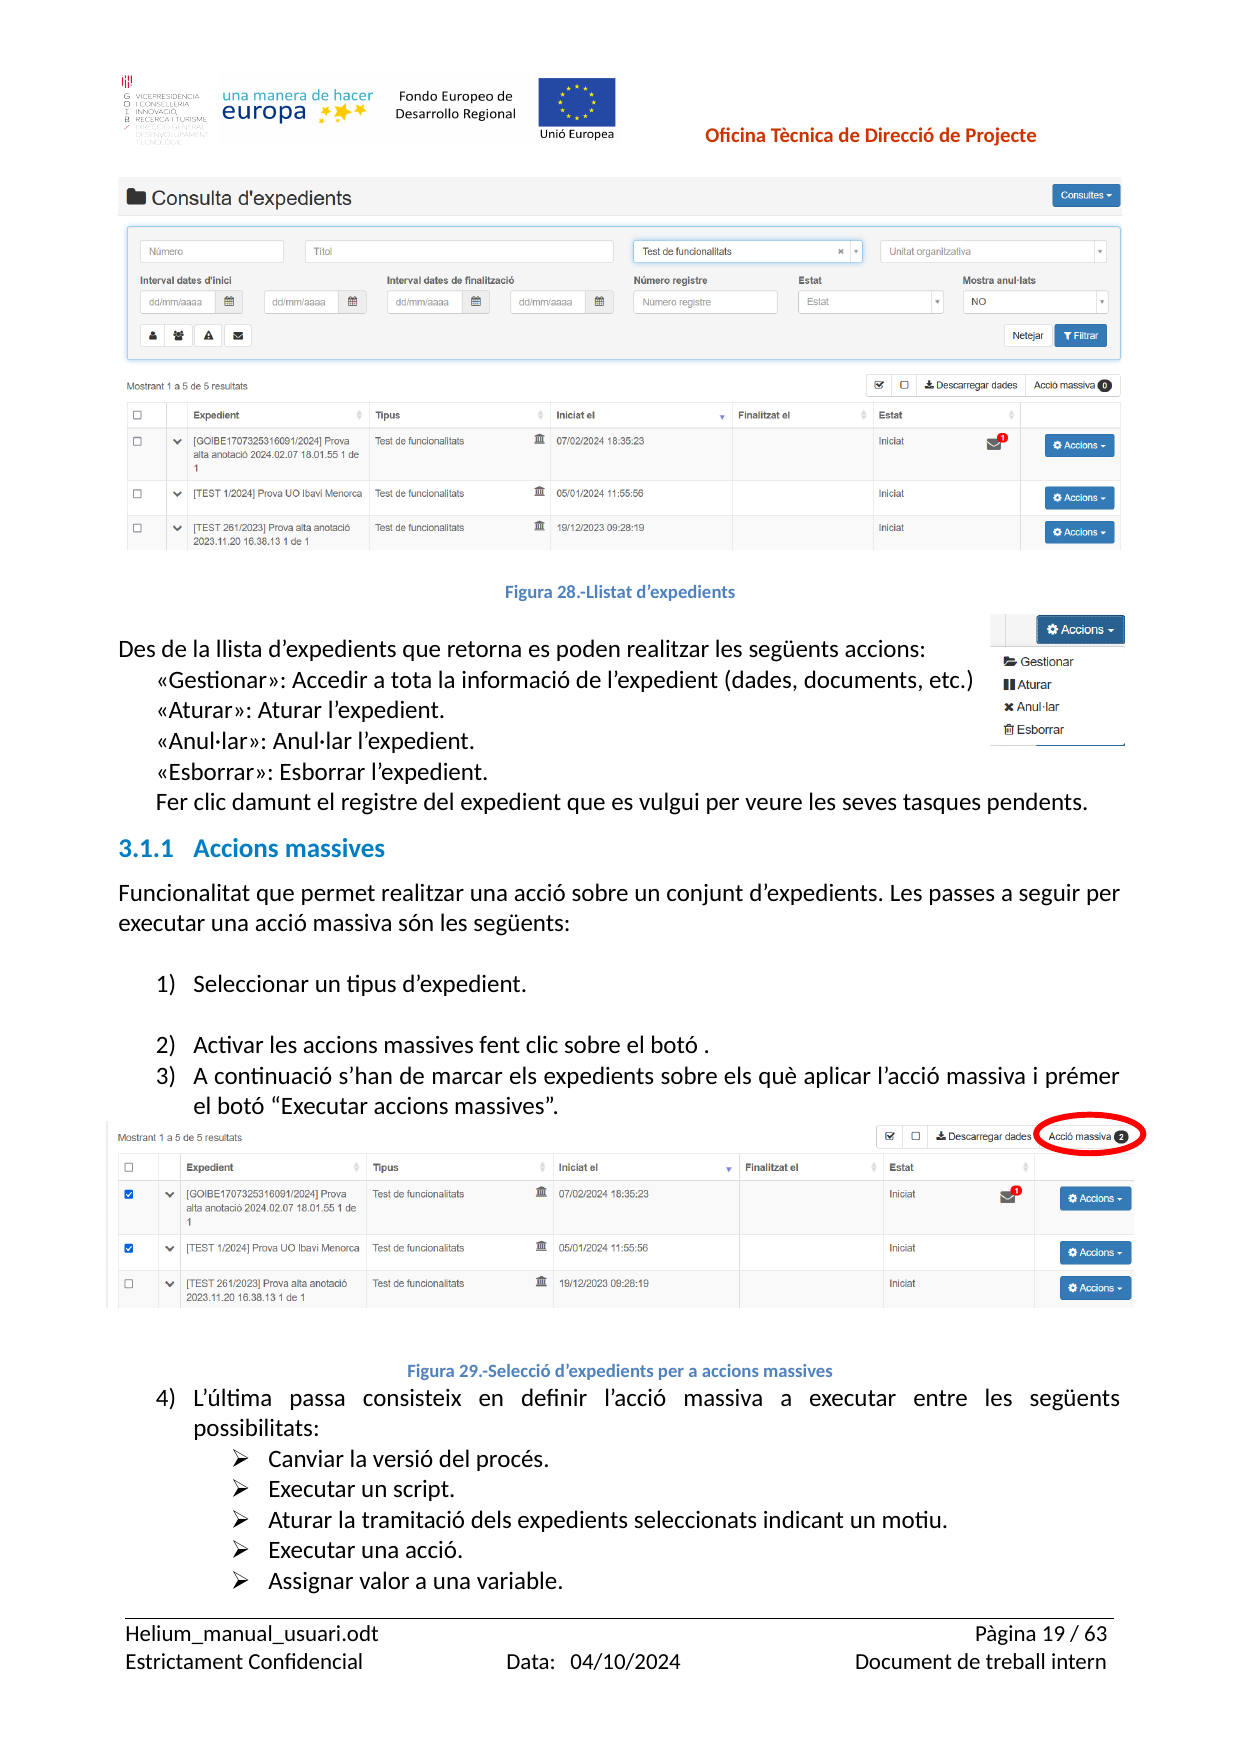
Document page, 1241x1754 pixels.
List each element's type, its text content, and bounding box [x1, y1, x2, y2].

list Executar una acció. [231, 1534, 1122, 1565]
text «Anul·lar»: Anul·lar l’expedient. [118, 725, 1122, 756]
list Activar les accions massives fent clic sobre el botó . [156, 1029, 1122, 1060]
list A continuació s’han de marcar els expedients sobre els què aplicar l’acció massiva i prémer el botó “Executar accions massives”. [156, 1060, 1122, 1121]
list Assignar valor a una variable. [231, 1565, 1122, 1596]
list Canviar la versió del procés. [231, 1443, 1122, 1473]
picture [990, 614, 1125, 746]
picture [118, 73, 213, 147]
text Figura 29.-Selecció d’expedients per a accions massives [118, 1359, 1122, 1382]
text Des de la llista d’expedients que retorna es poden realitzar les següents accions: [118, 634, 990, 664]
text Fer clic damunt el registre del expedient que es vulgui per veure les seves tasques pendents. [156, 786, 1122, 817]
list L’última passa consisteix en definir l’acció massiva a executar entre les següents possibilitats: [156, 1382, 1122, 1443]
picture [1040, 1121, 1135, 1150]
text «Aturar»: Aturar l’expedient. [118, 695, 990, 725]
list Aturar la tramitació dels expedients seleccionats indicant un motiu. [231, 1504, 1122, 1534]
list Executar un script. [231, 1473, 1122, 1504]
text «Esborrar»: Esborrar l’expedient. [118, 756, 1122, 786]
text Figura 28.-Llistat d’expedients [118, 580, 1122, 603]
picture [219, 73, 621, 147]
text «Gestionar»: Accedir a tota la informació de l’expedient (dades, documents, etc.) [156, 664, 990, 695]
list Seleccionar un tipus d’expedient. [156, 968, 1122, 999]
picture [118, 177, 1123, 550]
picture [105, 1121, 1135, 1308]
subtitle Accions massives [118, 831, 1122, 864]
text Funcionalitat que permet realitzar una acció sobre un conjunt d’expedients. Les passes a seguir per executar una acció massiva són les següents: [118, 877, 1122, 938]
